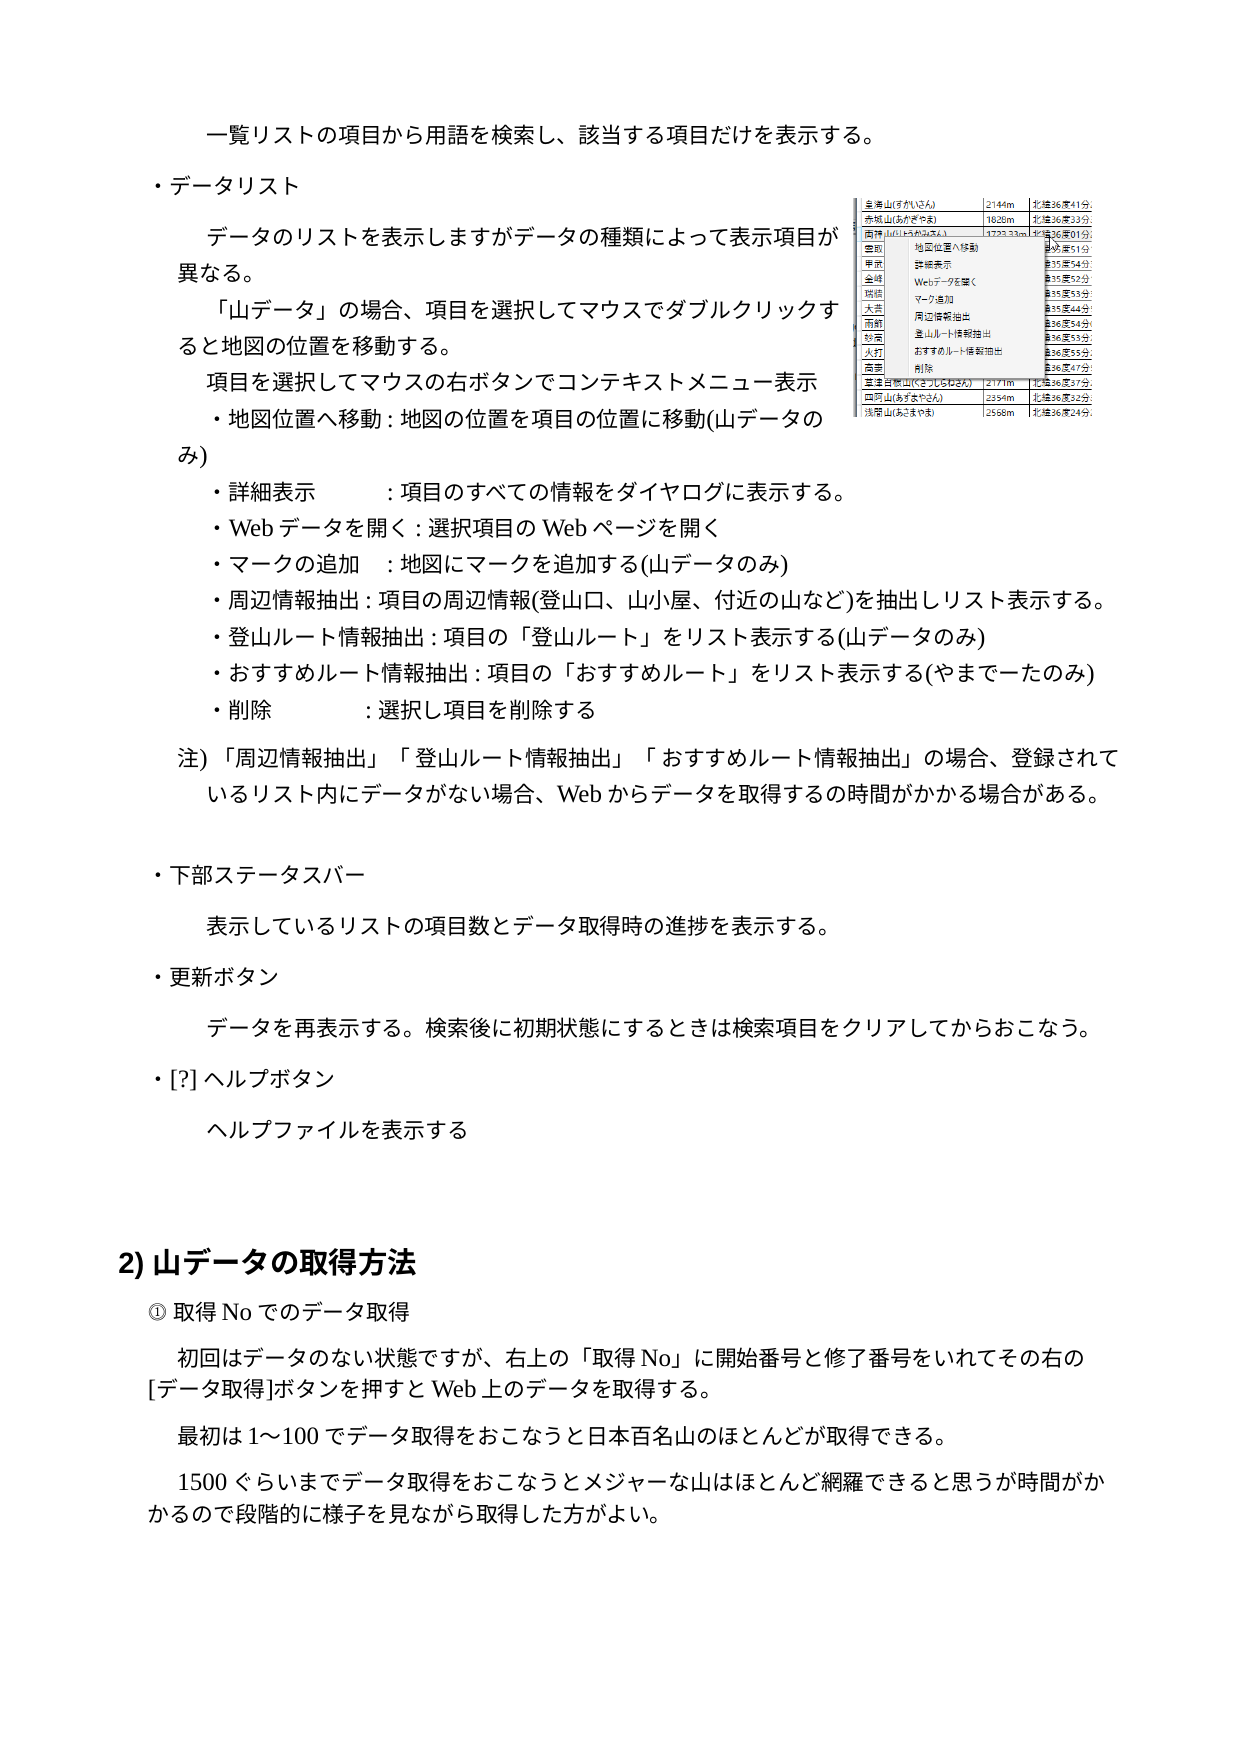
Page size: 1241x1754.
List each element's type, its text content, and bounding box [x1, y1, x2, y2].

text ・周辺情報抽出 : 項目の周辺情報(登山口、山小屋、付近の山など)を抽出しリスト表示する。 [177, 583, 1122, 615]
subtitle 2) 山データの取得方法 [118, 1239, 1122, 1282]
text ・更新ボタン [148, 960, 1122, 992]
text [1092, 220, 1122, 288]
text ・マークの追加 : 地図にマークを追加する(山データのみ) [177, 547, 1122, 579]
text 「山データ」の場合、項目を選択してマウスでダブルクリックすると地図の位置を移動する。 [177, 293, 853, 361]
text 1500ぐらいまでデータ取得をおこなうとメジャーな山はほとんど網羅できると思うが時間がかかるので段階的に様子を見ながら取得した方がよい。 [148, 1465, 1122, 1528]
text ・削除 : 選択し項目を削除する [177, 693, 1122, 724]
text ⓵ 取得Noでのデータ取得 [148, 1294, 1122, 1326]
text 初回はデータのない状態ですが、右上の「取得No」に開始番号と修了番号をいれてその右の[データ取得]ボタンを押すとWeb上のデータを取得する。 [148, 1341, 1122, 1404]
text データを再表示する。検索後に初期状態にするときは検索項目をクリアしてからおこなう。 [177, 1011, 1122, 1043]
text ・[?] ヘルプボタン [148, 1062, 1122, 1094]
text ・地図位置へ移動 : 地図の位置を項目の位置に移動(山データのみ) [177, 402, 1122, 470]
text ・おすすめルート情報抽出 : 項目の「おすすめルート」をリスト表示する(やまでーたのみ) [177, 656, 1122, 688]
text ・下部ステータスバー [148, 858, 1122, 890]
text ・Webデータを開く : 選択項目のWebページを開く [177, 511, 1122, 542]
text 表示しているリストの項目数とデータ取得時の進捗を表示する。 [177, 909, 1122, 941]
text 最初は1～100でデータ取得をおこなうと日本百名山のほとんどが取得できる。 [148, 1419, 1122, 1450]
text ・詳細表示 : 項目のすべての情報をダイヤログに表示する。 [177, 474, 1122, 506]
text 注) 「周辺情報抽出」「 登山ルート情報抽出」「 おすすめルート情報抽出」の場合、登録されているリスト内にデータがない場合、Webからデータを取得するの時間がかかる場合がある。 [177, 741, 1122, 809]
text ヘルプファイルを表示する [177, 1113, 1122, 1145]
text ・データリスト [148, 169, 1122, 201]
text ・登山ルート情報抽出 : 項目の「登山ルート」をリスト表示する(山データのみ) [177, 620, 1122, 652]
text データのリストを表示しますがデータの種類によって表示項目が異なる。 [177, 220, 853, 288]
text 項目を選択してマウスの右ボタンでコンテキストメニュー表示 [177, 365, 853, 397]
text 一覧リストの項目から用語を検索し、該当する項目だけを表示する。 [177, 118, 1122, 150]
picture [853, 198, 1092, 417]
text [1092, 293, 1122, 361]
text [1092, 365, 1122, 397]
